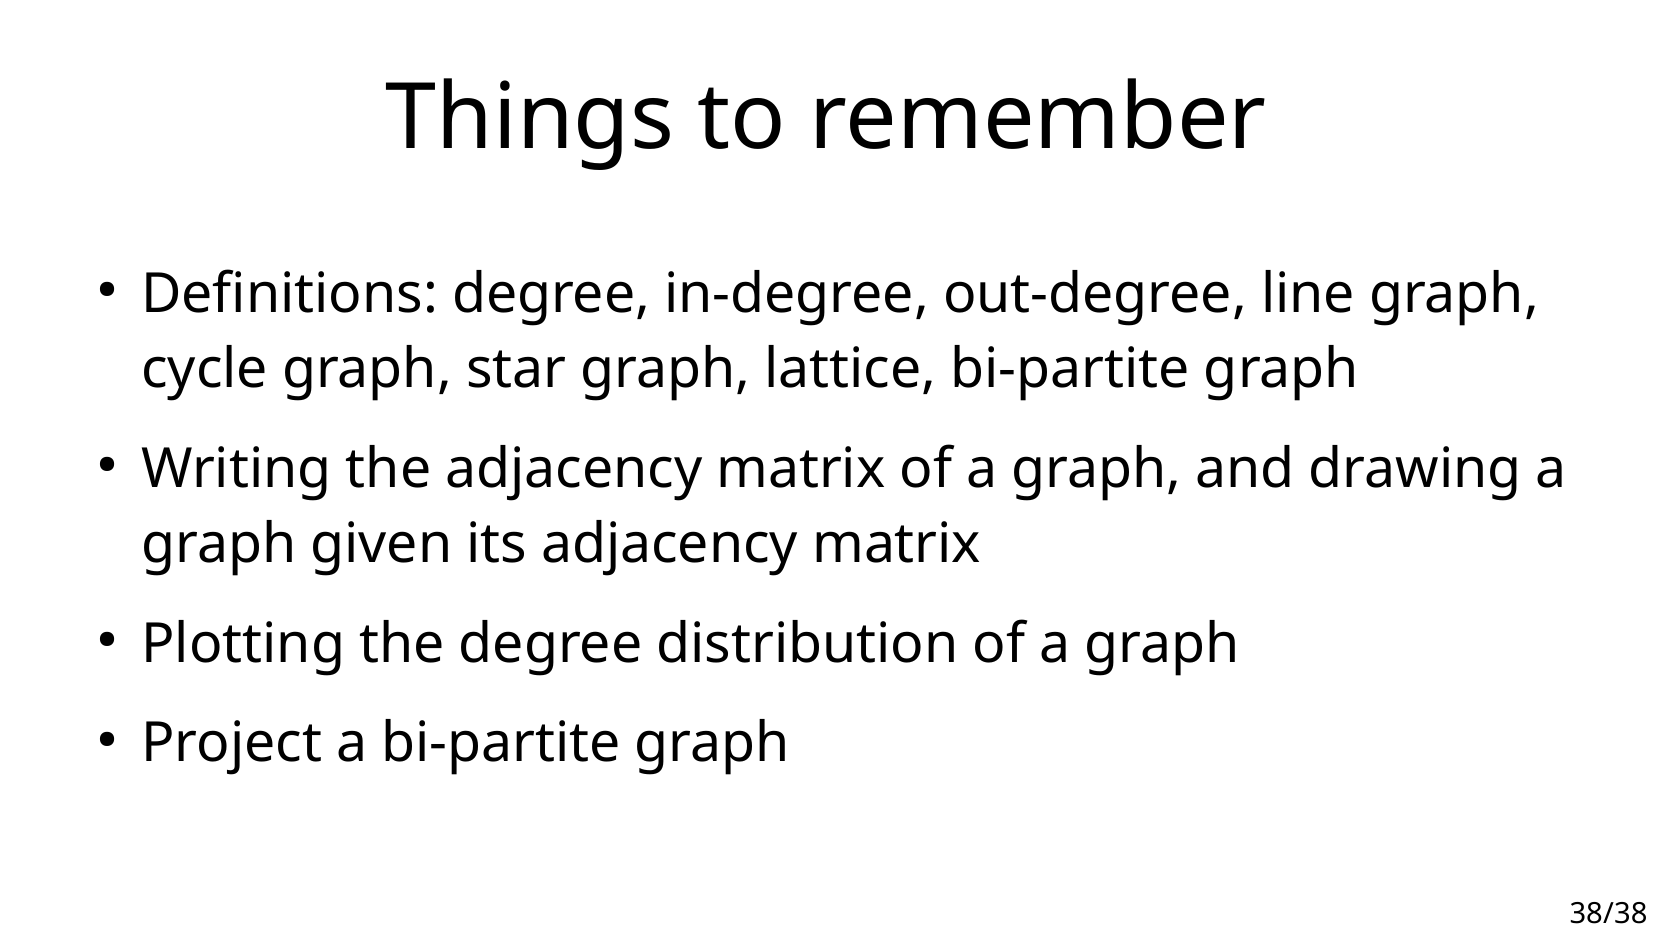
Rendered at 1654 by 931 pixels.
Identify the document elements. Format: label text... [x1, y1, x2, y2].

title Things to remember [82, 1, 1571, 226]
list Definitions: degree, in-degree, out-degree, line graph, cycle graph, star graph, lattice, bi-partite graph Writing the adjacency matrix of a graph, and drawing a graph given its adjacency matrix Plotting the degree distribution of a graph Project a bi-partite graph [82, 253, 1571, 841]
